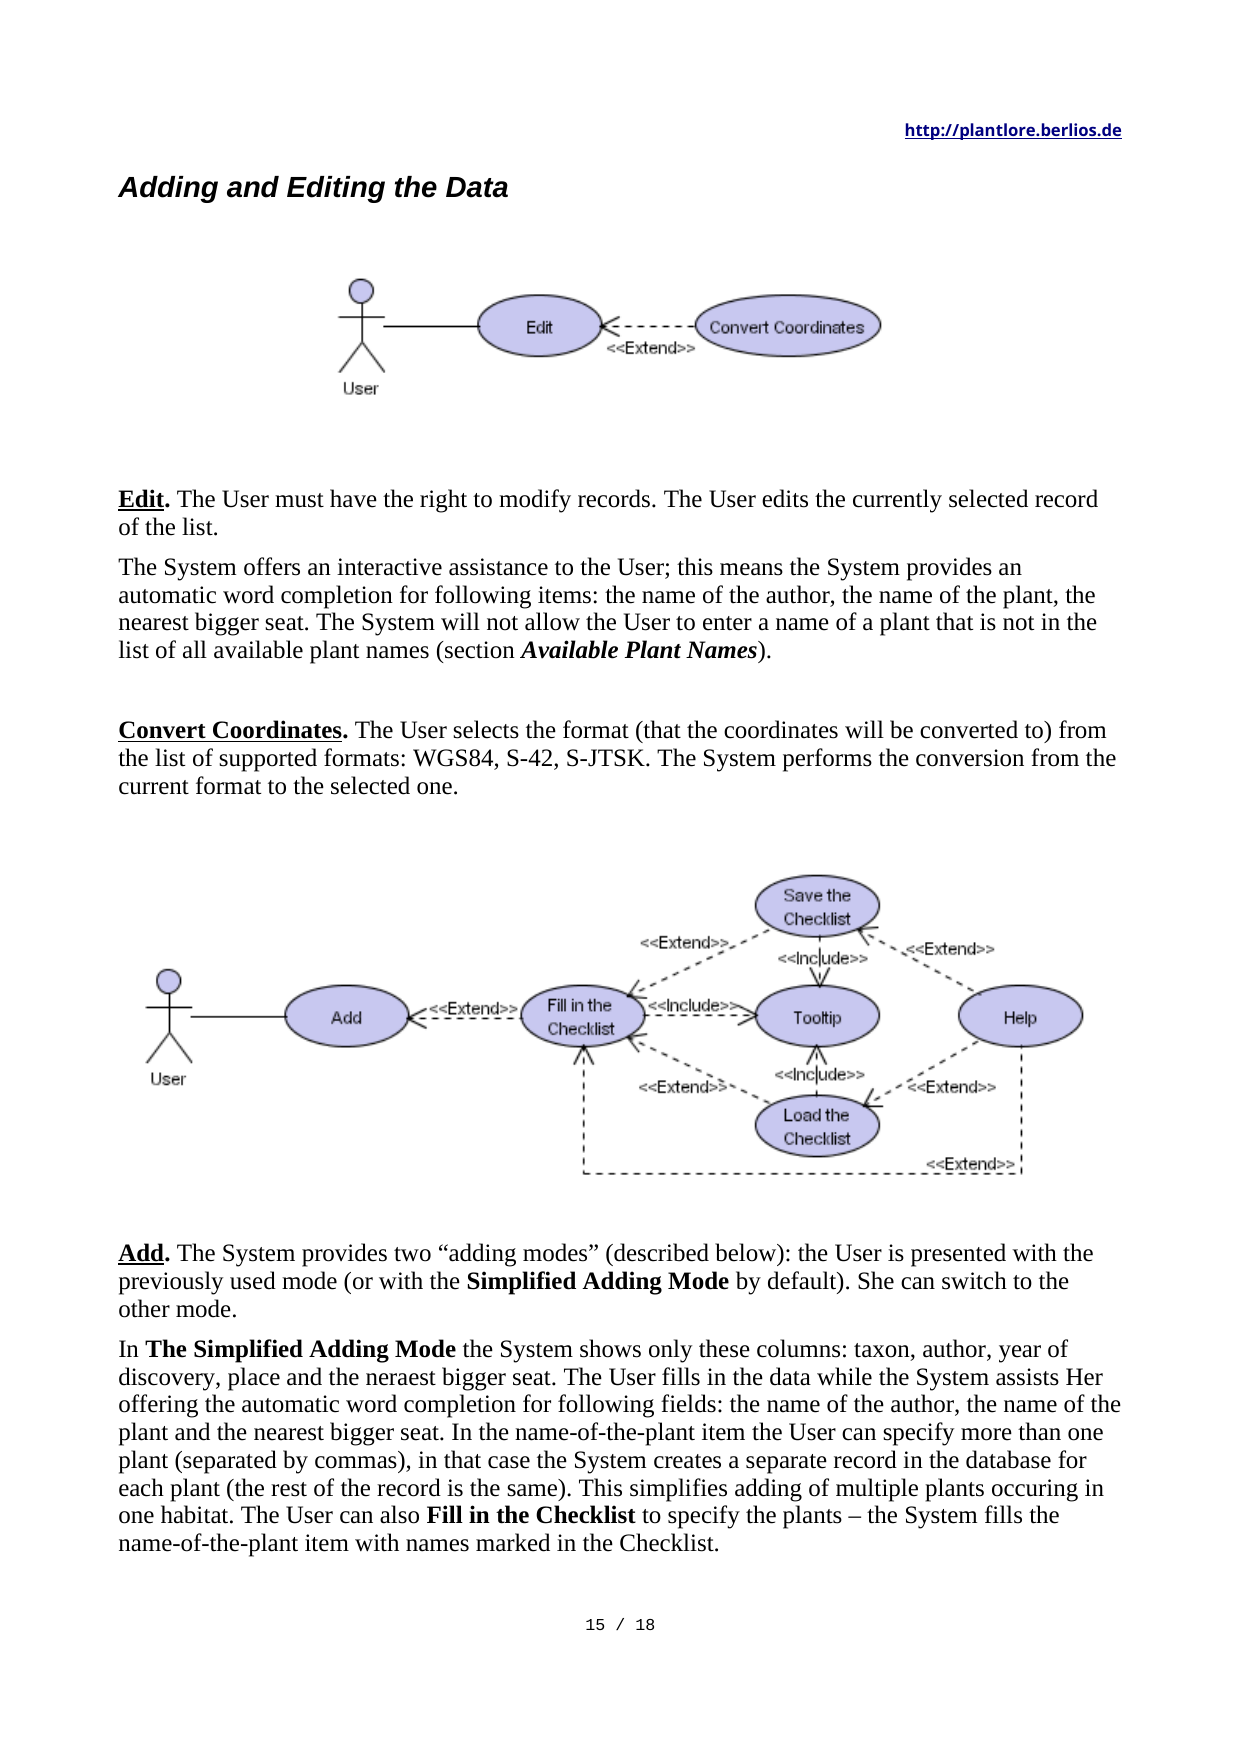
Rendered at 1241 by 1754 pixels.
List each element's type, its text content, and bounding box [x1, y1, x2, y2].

subtitle Adding and Editing the Data [118, 171, 1122, 203]
text Add. The System provides two “adding modes” (described below): the User is presented with the previously used mode (or with the Simplified Adding Mode by default). She can switch to the other mode. [118, 1239, 1122, 1323]
picture [310, 243, 930, 445]
text In The Simplified Adding Mode the System shows only these columns: taxon, author, year of discovery, place and the neraest bigger seat. The User fills in the data while the System assists Her offering the automatic word completion for following fields: the name of the author, the name of the plant and the nearest bigger seat. In the name-of-the-plant item the User can specify more than one plant (separated by commas), in that case the System creates a separate record in the database for each plant (the rest of the record is the same). This simplifies adding of multiple plants occuring in one habitat. The User can also Fill in the Checklist to specify the plants – the System fills the name-of-the-plant item with names marked in the Checklist. [118, 1335, 1122, 1557]
picture [119, 840, 1121, 1200]
text The System offers an interactive assistance to the User; this means the System provides an automatic word completion for following items: the name of the author, the name of the plant, the nearest bigger seat. The System will not allow the User to enter a name of a plant that is not in the list of all available plant names (section Available Plant Names). [118, 553, 1122, 664]
text Convert Coordinates. The User selects the format (that the coordinates will be converted to) from the list of supported formats: WGS84, S-42, S-JTSK. The System performs the conversion from the current format to the selected one. [118, 717, 1122, 800]
text Edit. The User must have the right to modify records. The User edits the currently selected record of the list. [118, 485, 1122, 541]
